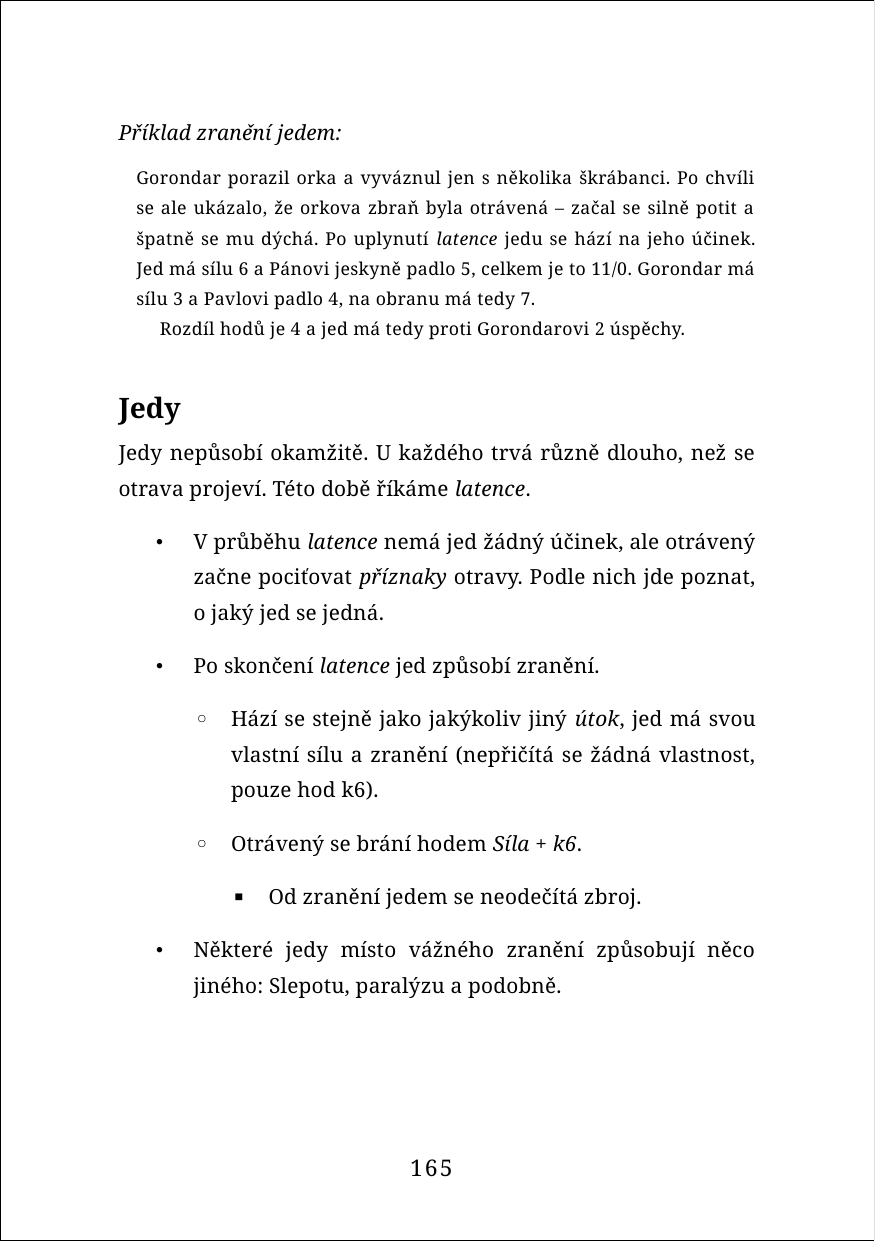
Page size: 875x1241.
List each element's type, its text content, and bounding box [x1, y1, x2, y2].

list Některé jedy místo vážného zranění způsobují něco jiného: Slepotu, paralýzu a podobně. [156, 935, 756, 999]
list V průběhu latence nemá jed žádný účinek, ale otrávený začne pociťovat příznaky otravy. Podle nich jde poznat, o jaký jed se jedná. [156, 527, 756, 626]
list Po skončení latence jed způsobí zranění. [156, 651, 756, 680]
text Gorondar porazil orka a vyváznul jen s několika škrábanci. Po chvíli se ale ukázalo, že orkova zbraň byla otrávená – začal se silně potit a špatně se mu dýchá. Po uplynutí latence jedu se hází na jeho účinek. Jed má sílu 6 a Pánovi jeskyně padlo 5, celkem je to 11/0. Gorondar má sílu 3 a Pavlovi padlo 4, na obranu má tedy 7. Rozdíl hodů je 4 a jed má tedy proti Gorondarovi 2 úspěchy. [136, 166, 756, 341]
text Jedy nepůsobí okamžitě. U každého trvá různě dlouho, než se otrava projeví. Této době říkáme latence. [118, 438, 756, 502]
list Hází se stejně jako jakýkoliv jiný útok, jed má svou vlastní sílu a zranění (nepřičítá se žádná vlastnost, pouze hod k6). [193, 704, 756, 804]
list Otrávený se brání hodem Síla + k6. [193, 829, 756, 857]
subtitle Jedy [118, 388, 756, 426]
text Příklad zranění jedem: [118, 118, 756, 147]
list Od zranění jedem se neodečítá zbroj. [231, 882, 756, 910]
